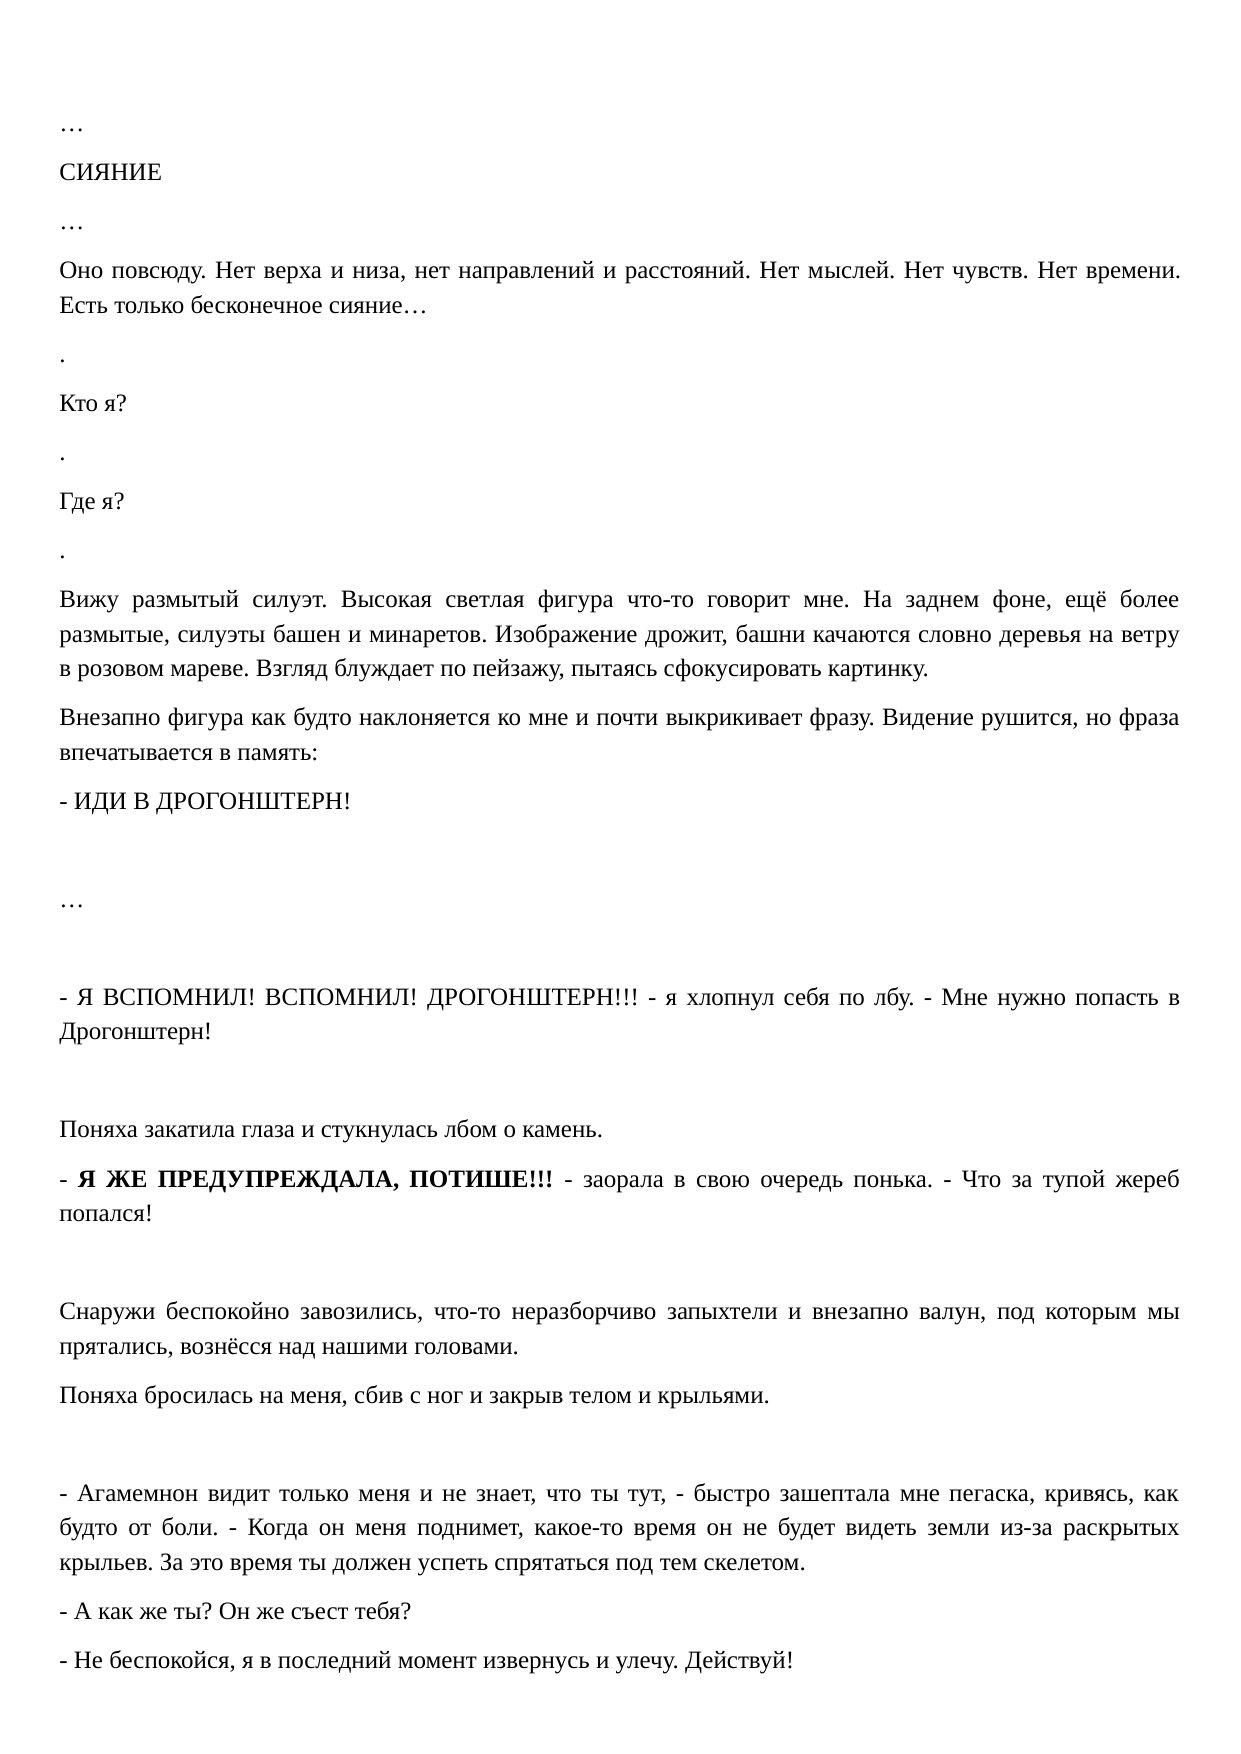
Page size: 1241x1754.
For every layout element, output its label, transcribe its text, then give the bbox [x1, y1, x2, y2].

text Вижу размытый силуэт. Высокая светлая фигура что-то говорит мне. На заднем фоне, ещё более размытые, силуэты башен и минаретов. Изображение дрожит, башни качаются словно деревья на ветру в розовом мареве. Взгляд блуждает по пейзажу, пытаясь сфокусировать картинку. [59, 584, 1181, 682]
text … [59, 206, 1181, 235]
text Поняха закатила глаза и стукнулась лбом о камень. [59, 1114, 1181, 1143]
text - Не беспокойся, я в последний момент извернусь и улечу. Действуй! [59, 1645, 1181, 1674]
text СИЯНИЕ [59, 157, 1181, 186]
text . [59, 339, 1181, 368]
text - Я ЖЕ ПРЕДУПРЕЖДАЛА, ПОТИШЕ!!! - заорала в свою очередь понька. - Что за тупой жереб попался! [59, 1164, 1181, 1227]
text - Агамемнон видит только меня и не знает, что ты тут, - быстро зашептала мне пегаска, кривясь, как будто от боли. - Когда он меня поднимет, какое-то время он не будет видеть земли из-за раскрытых крыльев. За это время ты должен успеть спрятаться под тем скелетом. [59, 1478, 1181, 1576]
text - А как же ты? Он же съест тебя? [59, 1596, 1181, 1625]
text Кто я? [59, 388, 1181, 417]
text Где я? [59, 486, 1181, 515]
text Оно повсюду. Нет верха и низа, нет направлений и расстояний. Нет мыслей. Нет чувств. Нет времени. Есть только бесконечное сияние… [59, 255, 1181, 318]
text . [59, 535, 1181, 564]
text . [59, 437, 1181, 466]
text - Я ВСПОМНИЛ! ВСПОМНИЛ! ДРОГОНШТЕРН!!! - я хлопнул себя по лбу. - Мне нужно попасть в Дрогонштерн! [59, 982, 1181, 1045]
text Поняха бросилась на меня, сбив с ног и закрыв телом и крыльями. [59, 1380, 1181, 1408]
text - ИДИ В ДРОГОНШТЕРН! [59, 786, 1181, 814]
text Снаружи беспокойно завозились, что-то неразборчиво запыхтели и внезапно валун, под которым мы прятались, вознёсся над нашими головами. [59, 1296, 1181, 1359]
text … [59, 884, 1181, 913]
text … [59, 108, 1181, 137]
text Внезапно фигура как будто наклоняется ко мне и почти выкрикивает фразу. Видение рушится, но фраза впечатывается в память: [59, 702, 1181, 765]
